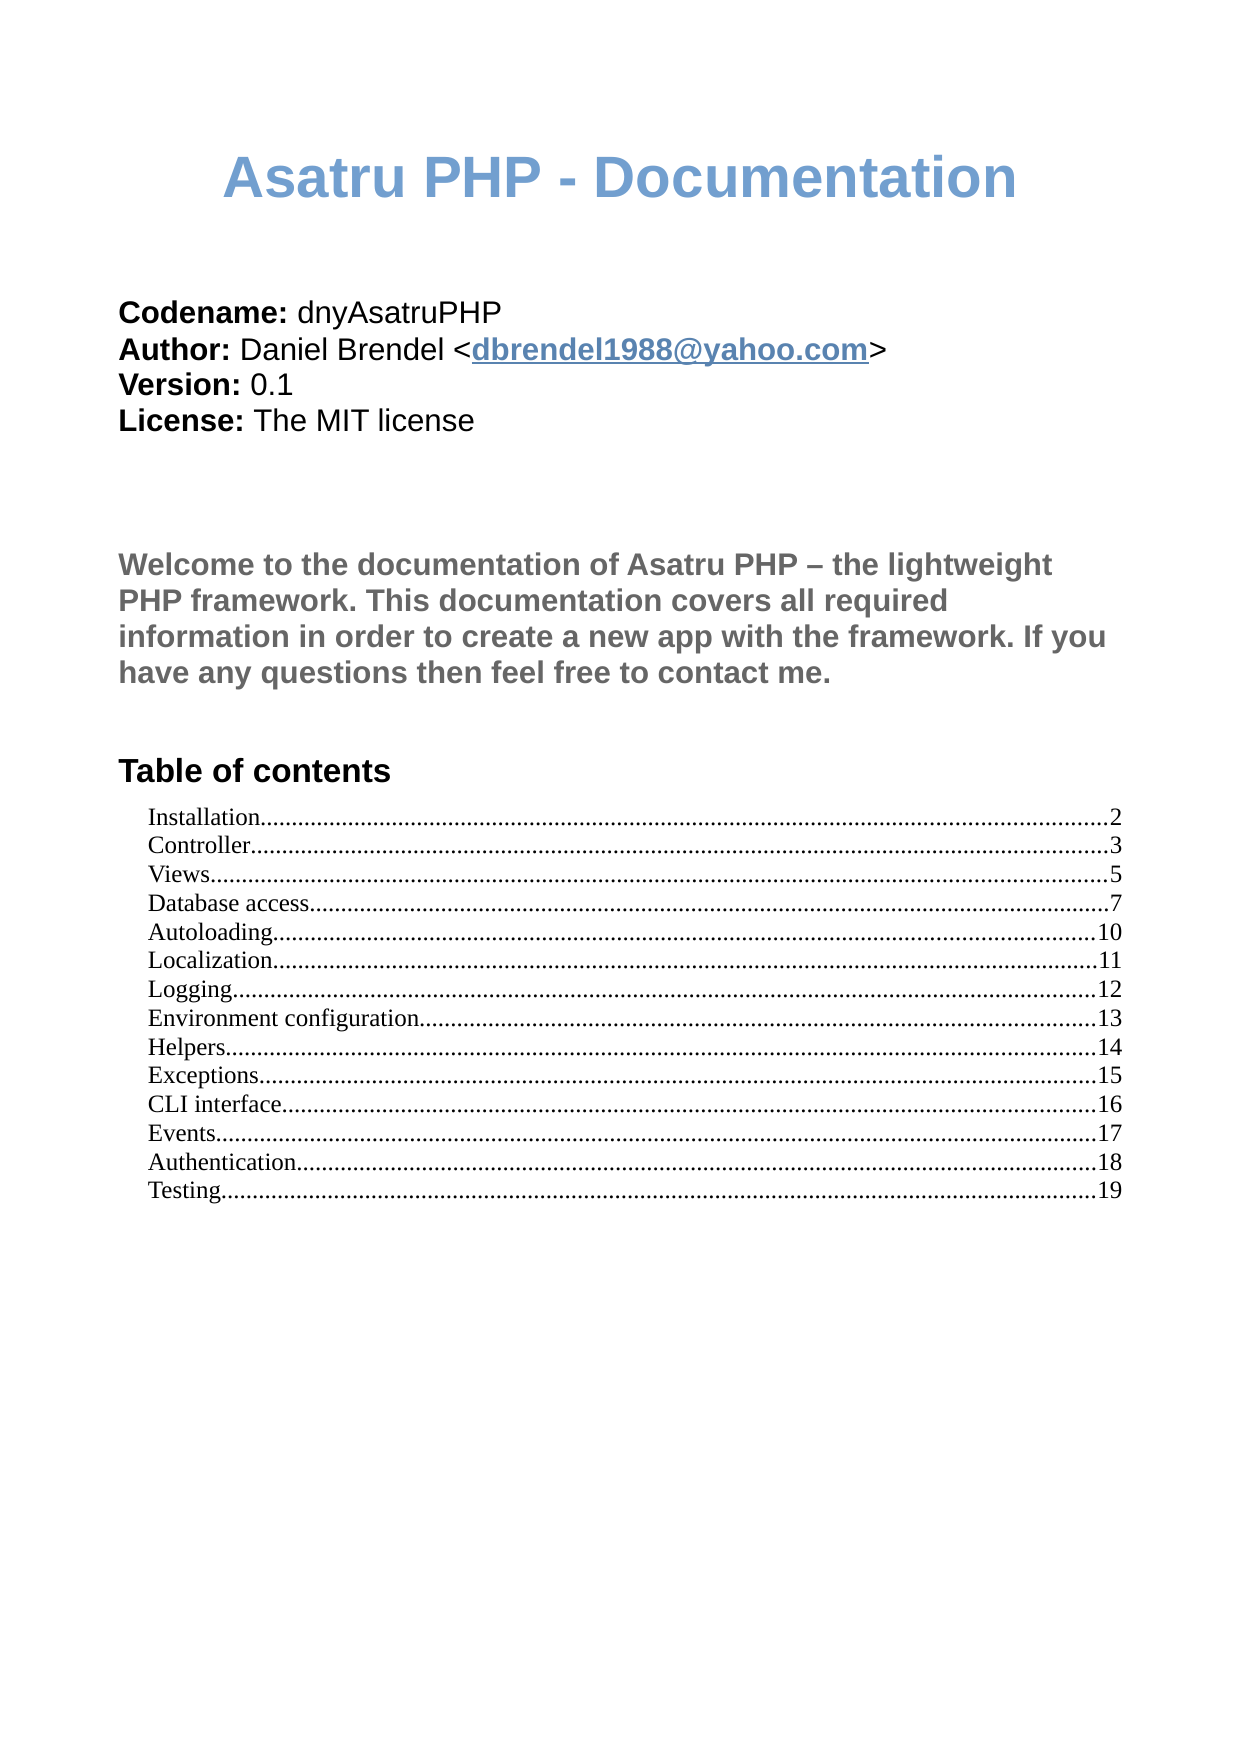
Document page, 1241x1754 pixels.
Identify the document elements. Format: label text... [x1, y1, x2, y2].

subtitle Table of contents [118, 751, 1122, 789]
text Welcome to the documentation of Asatru PHP – the lightweight PHP framework. This documentation covers all required information in order to create a new app with the framework. If you have any questions then feel free to contact me. [118, 546, 1122, 690]
text License: The MIT license [118, 402, 1122, 438]
text Events 17 [148, 1118, 1122, 1147]
text Installation 2 [148, 802, 1122, 831]
text Views 5 [148, 859, 1122, 888]
text Authentication 18 [148, 1147, 1122, 1176]
text Helpers 14 [148, 1032, 1122, 1061]
text Database access 7 [148, 888, 1122, 917]
title Asatru PHP - Documentation [118, 143, 1122, 210]
text Logging 12 [148, 974, 1122, 1003]
text Author: Daniel Brendel <dbrendel1988@yahoo.com> [118, 331, 1122, 366]
text Exceptions 15 [148, 1061, 1122, 1089]
text Localization 11 [148, 946, 1122, 974]
text Codename: dnyAsatruPHP [118, 294, 1122, 331]
text Autoloading 10 [148, 917, 1122, 946]
text Version: 0.1 [118, 366, 1122, 402]
text CLI interface 16 [148, 1089, 1122, 1118]
text Testing 19 [148, 1176, 1122, 1204]
text Environment configuration 13 [148, 1003, 1122, 1032]
text Controller 3 [148, 831, 1122, 859]
